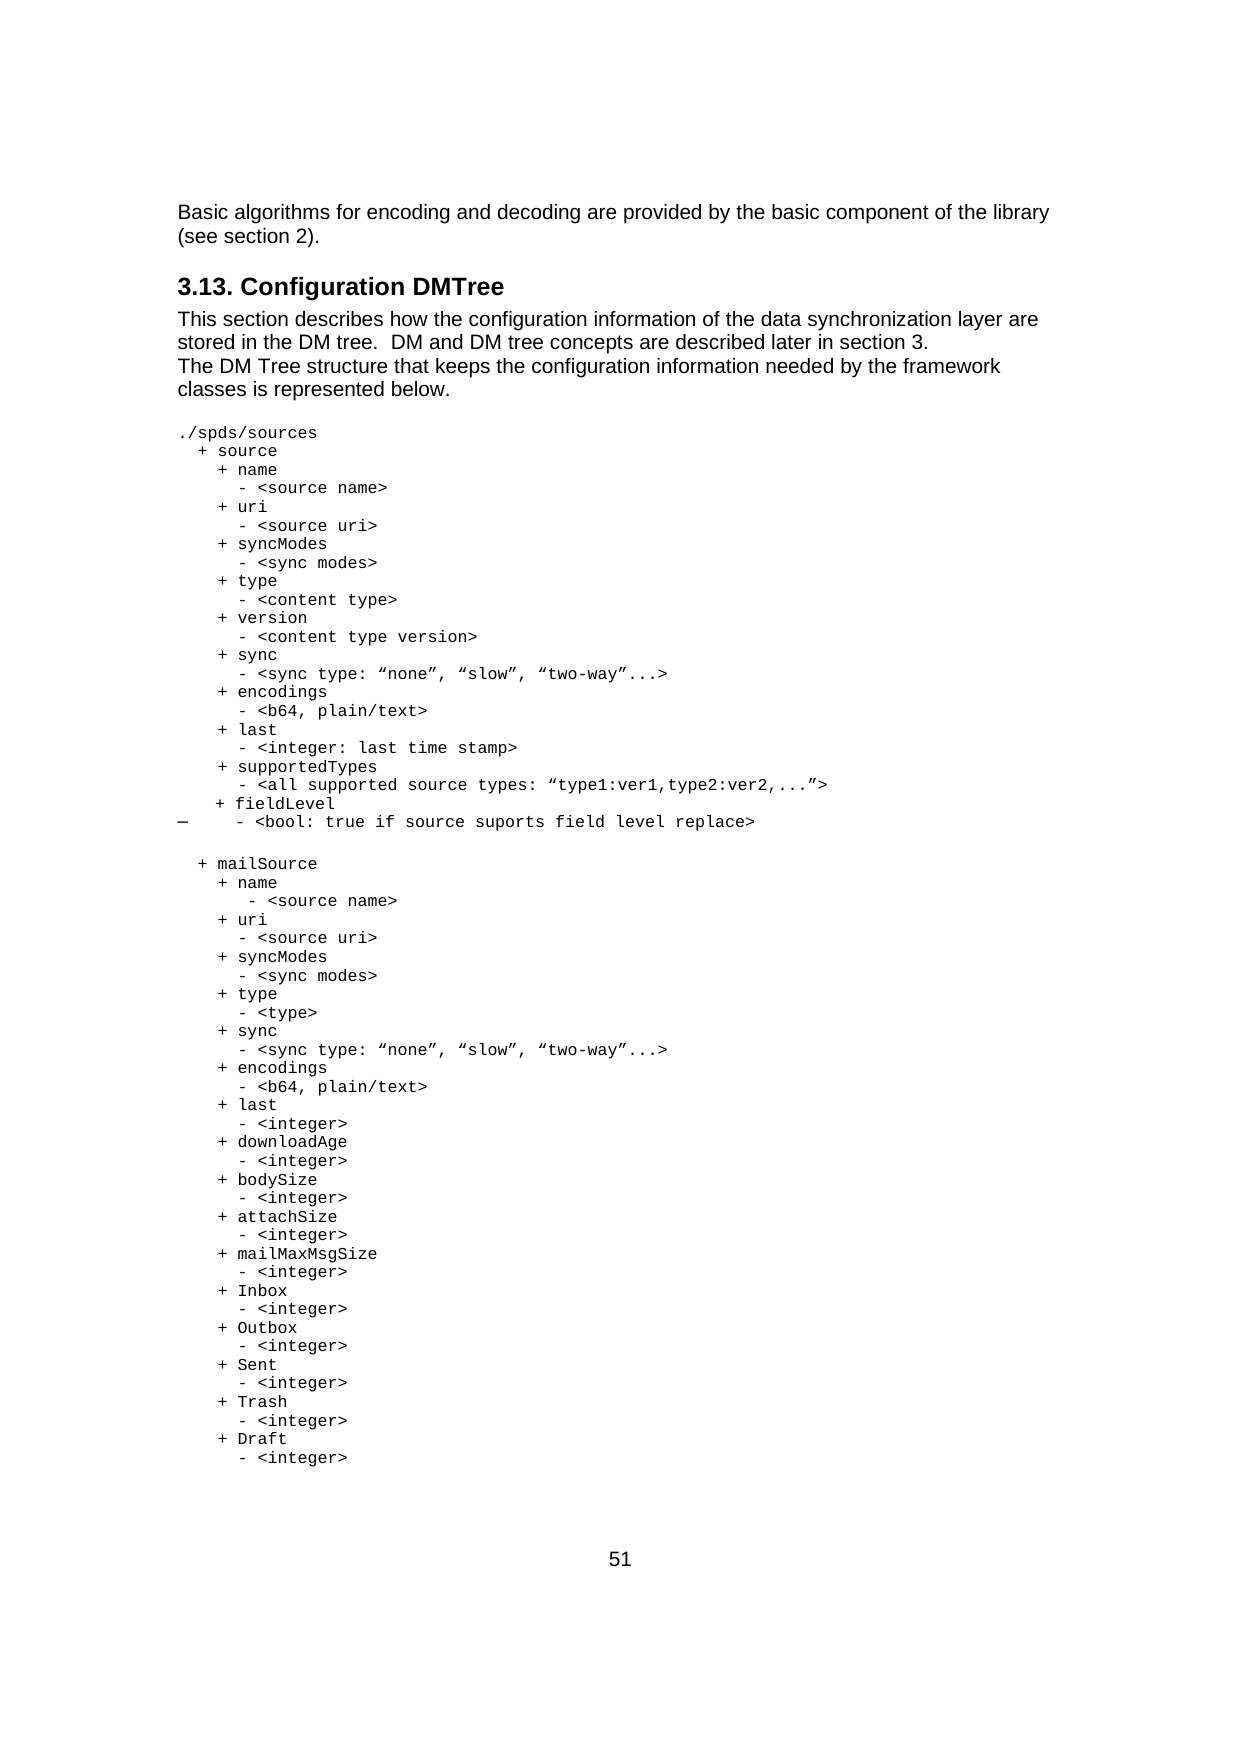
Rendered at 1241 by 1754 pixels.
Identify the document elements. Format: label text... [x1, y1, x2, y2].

text + last [177, 1097, 1063, 1116]
text - <integer> [177, 1449, 1063, 1468]
text + type [177, 986, 1063, 1004]
text + downloadAge [177, 1134, 1063, 1153]
text + supportedTypes [177, 758, 1063, 777]
text + syncModes [177, 536, 1063, 554]
text + syncModes [177, 949, 1063, 967]
text + Trash [177, 1394, 1063, 1412]
text The DM Tree structure that keeps the configuration information needed by the framework classes is represented below. [177, 354, 1063, 401]
text + bodySize [177, 1171, 1063, 1190]
text - <content type> [177, 592, 1063, 610]
text + sync [177, 1023, 1063, 1042]
list + fieldLevel [177, 796, 1063, 814]
text + source [177, 443, 1063, 462]
text - <sync modes> [177, 967, 1063, 986]
list - <bool: true if source suports field level replace> [177, 814, 1063, 833]
text ./spds/sources [177, 425, 1063, 443]
text - <source uri> [177, 517, 1063, 536]
text + encodings [177, 684, 1063, 703]
text + attachSize [177, 1208, 1063, 1227]
text + mailMaxMsgSize [177, 1246, 1063, 1264]
text - <sync modes> [177, 554, 1063, 573]
text - <integer> [177, 1338, 1063, 1357]
text + last [177, 721, 1063, 740]
text This section describes how the configuration information of the data synchronization layer are stored in the DM tree. DM and DM tree concepts are described later in section 3. [177, 307, 1063, 354]
text + Draft [177, 1431, 1063, 1449]
text - <source name> [177, 480, 1063, 499]
text - <integer: last time stamp> [177, 740, 1063, 758]
text + Sent [177, 1357, 1063, 1375]
text - <integer> [177, 1190, 1063, 1208]
text - <all supported source types: “type1:ver1,type2:ver2,...”> [177, 777, 1063, 796]
text - <type> [177, 1004, 1063, 1023]
text - <integer> [177, 1264, 1063, 1283]
text - <integer> [177, 1301, 1063, 1320]
text Basic algorithms for encoding and decoding are provided by the basic component of the library (see section 2). [177, 201, 1063, 248]
subtitle Configuration DMTree [177, 273, 1063, 301]
text - <integer> [177, 1153, 1063, 1171]
text + encodings [177, 1060, 1063, 1079]
text - <sync type: “none”, “slow”, “two-way”...> [177, 666, 1063, 684]
text + mailSource [177, 856, 1063, 875]
text - <integer> [177, 1375, 1063, 1394]
text + name [177, 875, 1063, 893]
text + version [177, 610, 1063, 629]
text - <sync type: “none”, “slow”, “two-way”...> [177, 1042, 1063, 1060]
text - <b64, plain/text> [177, 1079, 1063, 1097]
text - <content type version> [177, 629, 1063, 647]
text + Outbox [177, 1320, 1063, 1338]
text - <source name> [177, 893, 1063, 912]
text - <integer> [177, 1412, 1063, 1431]
text + type [177, 573, 1063, 592]
text - <b64, plain/text> [177, 703, 1063, 721]
text + uri [177, 499, 1063, 517]
text - <integer> [177, 1116, 1063, 1134]
text + uri [177, 912, 1063, 930]
text + sync [177, 647, 1063, 666]
text - <source uri> [177, 930, 1063, 949]
text - <integer> [177, 1227, 1063, 1246]
text + Inbox [177, 1283, 1063, 1301]
text + name [177, 462, 1063, 480]
